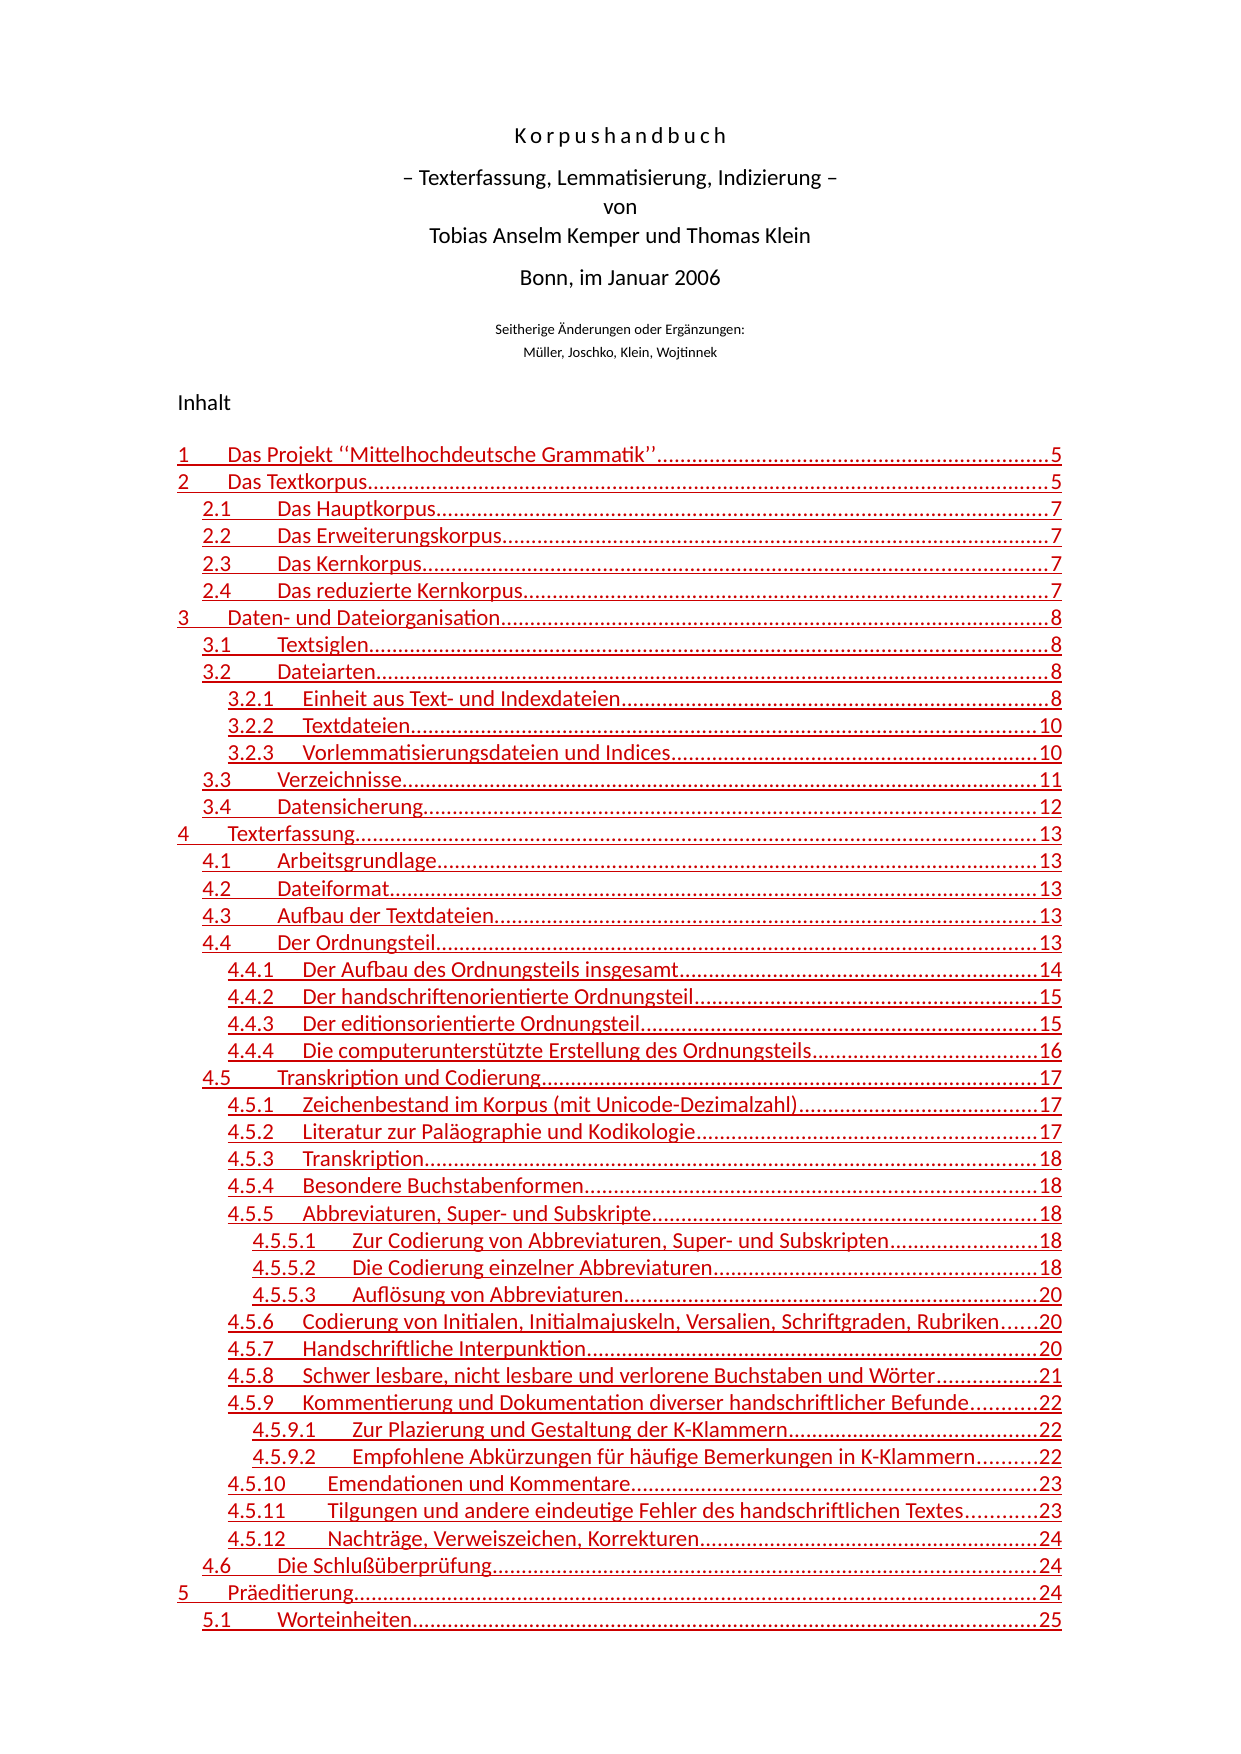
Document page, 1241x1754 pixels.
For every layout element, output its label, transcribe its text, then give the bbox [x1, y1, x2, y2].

text 4.5.8 Schwer lesbare, nicht lesbare und verlorene Buchstaben und Wörter 21 [227, 1362, 1063, 1389]
text 4.4.3 Der editionsorientierte Ordnungsteil 15 [227, 1010, 1063, 1037]
text 4.5.6 Codierung von Initialen, Initialmajuskeln, Versalien, Schriftgraden, Rubriken 20 [227, 1308, 1063, 1335]
text 2.1 Das Hauptkorpus 7 [202, 495, 1063, 522]
text 2.4 Das reduzierte Kernkorpus 7 [202, 576, 1063, 603]
text 4.6 Die Schlußüberprüfung 24 [202, 1551, 1063, 1578]
text – Texterfassung, Lemmatisierung, Indizierung – [177, 162, 1063, 191]
text 3.1 Textsiglen 8 [202, 631, 1063, 658]
text 4.5.5.1 Zur Codierung von Abbreviaturen, Super- und Subskripten 18 [252, 1226, 1063, 1253]
text 3.2.2 Textdateien 10 [227, 712, 1063, 739]
text Seitherige Änderungen oder Ergänzungen: [177, 316, 1063, 339]
text 4.2 Dateiformat 13 [202, 874, 1063, 901]
text 4.5.3 Transkription 18 [227, 1145, 1063, 1172]
text 4.5.9.1 Zur Plazierung und Gestaltung der K-Klammern 22 [252, 1416, 1063, 1443]
text 4.4 Der Ordnungsteil 13 [202, 928, 1063, 956]
text 4.4.4 Die computerunterstützte Erstellung des Ordnungsteils 16 [227, 1037, 1063, 1064]
text 4.1 Arbeitsgrundlage 13 [202, 847, 1063, 874]
text 4.5.1 Zeichenbestand im Korpus (mit Unicode-Dezimalzahl) 17 [227, 1091, 1063, 1118]
text 1 Das Projekt ‘‘Mittelhochdeutsche Grammatik’’ 5 [177, 441, 1063, 468]
text 4.3 Aufbau der Textdateien 13 [202, 901, 1063, 928]
text 3.3 Verzeichnisse 11 [202, 766, 1063, 793]
text 4.4.1 Der Aufbau des Ordnungsteils insgesamt 14 [227, 956, 1063, 983]
text 5.1 Worteinheiten 25 [202, 1606, 1063, 1633]
text 4.5.12 Nachträge, Verweiszeichen, Korrekturen 24 [227, 1524, 1063, 1551]
text 2.2 Das Erweiterungskorpus 7 [202, 522, 1063, 549]
text 4.5.9 Kommentierung und Dokumentation diverser handschriftlicher Befunde 22 [227, 1389, 1063, 1416]
text 4.5.5 Abbreviaturen, Super- und Subskripte 18 [227, 1199, 1063, 1226]
text 3 Daten- und Dateiorganisation 8 [177, 603, 1063, 631]
text Müller, Joschko, Klein, Wojtinnek [177, 339, 1063, 362]
text 4.5.7 Handschriftliche Interpunktion 20 [227, 1335, 1063, 1362]
text 5 Präeditierung 24 [177, 1578, 1063, 1606]
text von [177, 191, 1063, 220]
text 4.5.11 Tilgungen und andere eindeutige Fehler des handschriftlichen Textes 23 [227, 1497, 1063, 1524]
subtitle Inhalt [177, 387, 1063, 416]
text 4.5.9.2 Empfohlene Abkürzungen für häufige Bemerkungen in K-Klammern 22 [252, 1443, 1063, 1470]
text 2 Das Textkorpus 5 [177, 468, 1063, 495]
text 4.4.2 Der handschriftenorientierte Ordnungsteil 15 [227, 983, 1063, 1010]
text 3.4 Datensicherung 12 [202, 793, 1063, 820]
text 4.5.5.3 Auflösung von Abbreviaturen 20 [252, 1281, 1063, 1308]
text 3.2.3 Vorlemmatisierungsdateien und Indices 10 [227, 739, 1063, 766]
text 4.5 Transkription und Codierung 17 [202, 1064, 1063, 1091]
text 4.5.10 Emendationen und Kommentare 23 [227, 1470, 1063, 1497]
subtitle Korpushandbuch [177, 118, 1063, 149]
text 4 Texterfassung 13 [177, 820, 1063, 847]
text 4.5.2 Literatur zur Paläographie und Kodikologie 17 [227, 1118, 1063, 1145]
text 3.2 Dateiarten 8 [202, 658, 1063, 685]
text 2.3 Das Kernkorpus 7 [202, 549, 1063, 576]
text 4.5.5.2 Die Codierung einzelner Abbreviaturen 18 [252, 1253, 1063, 1281]
text 3.2.1 Einheit aus Text- und Indexdateien 8 [227, 685, 1063, 712]
text Bonn, im Januar 2006 [177, 262, 1063, 291]
text 4.5.4 Besondere Buchstabenformen 18 [227, 1172, 1063, 1199]
text Tobias Anselm Kemper und Thomas Klein [177, 220, 1063, 249]
